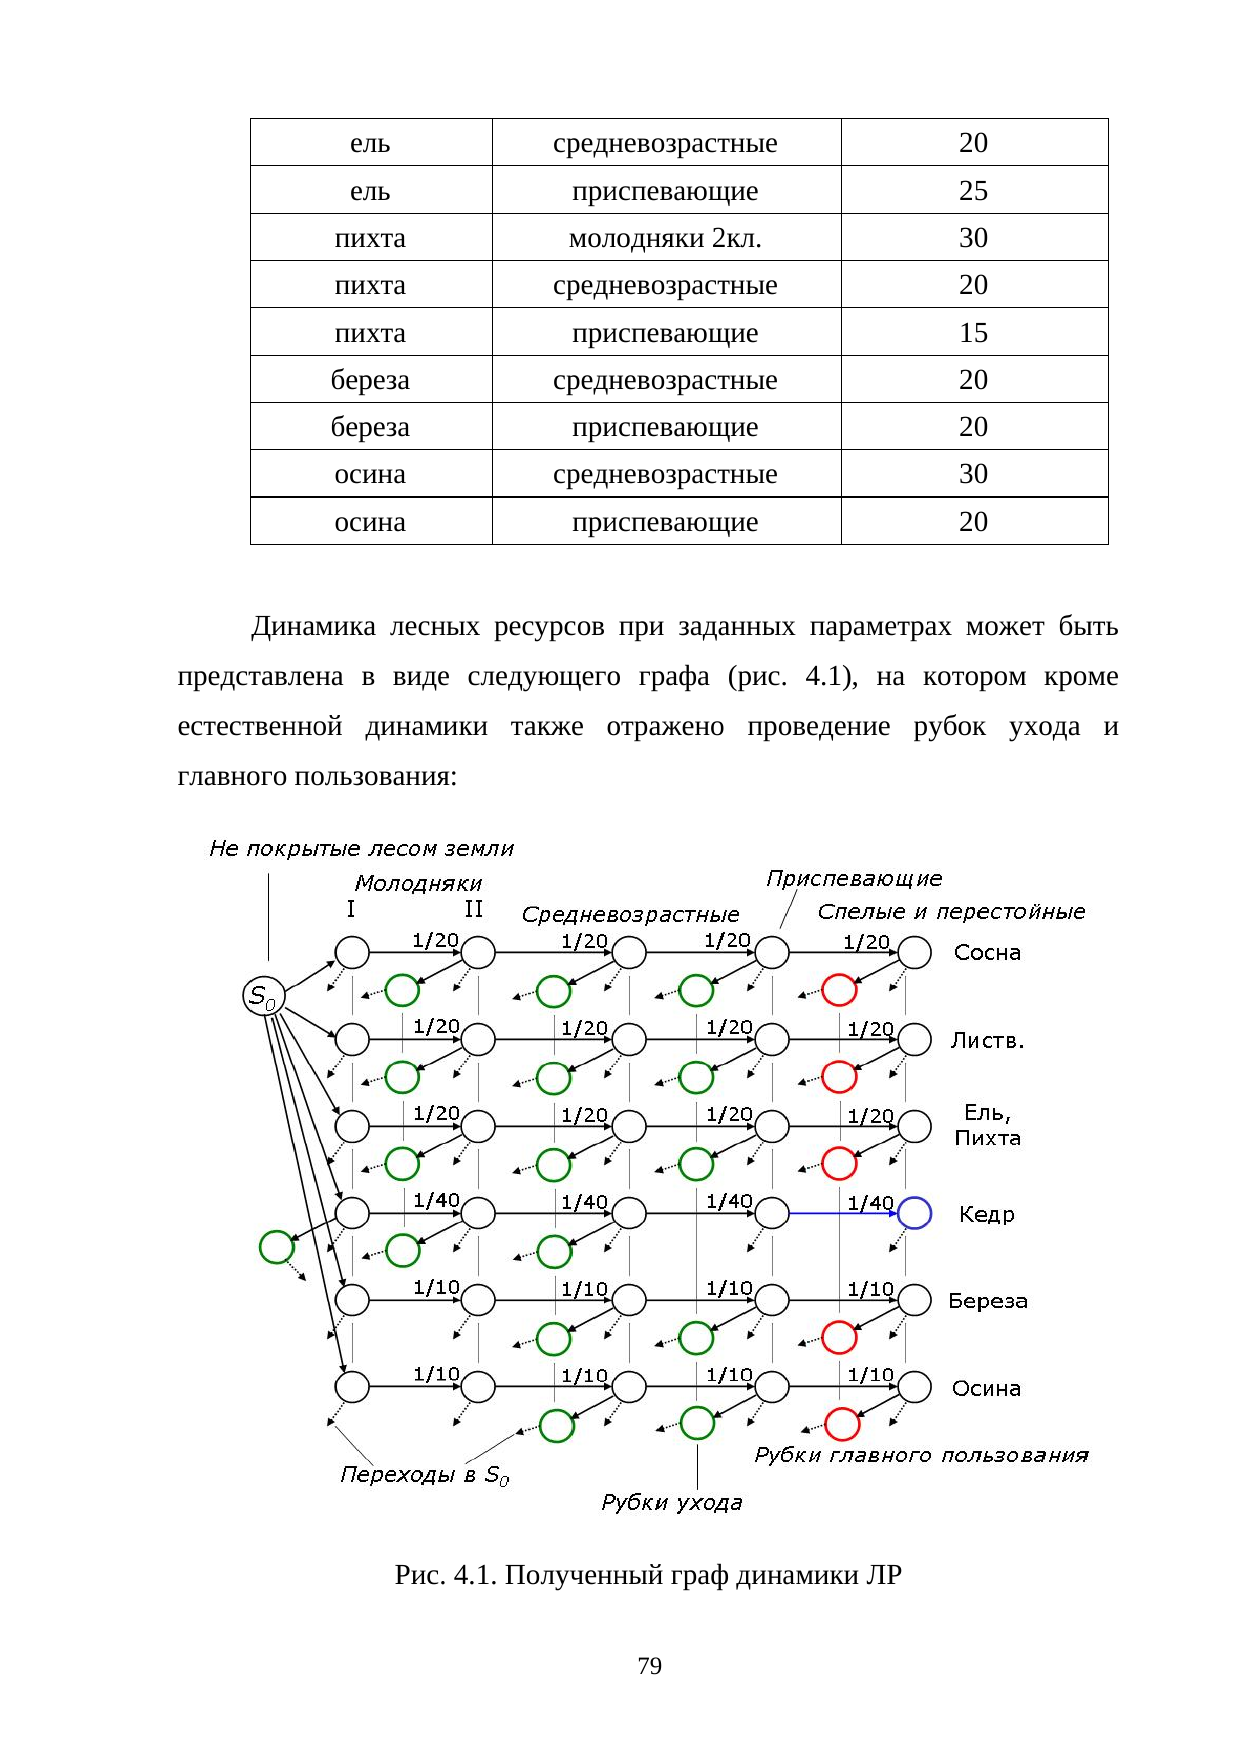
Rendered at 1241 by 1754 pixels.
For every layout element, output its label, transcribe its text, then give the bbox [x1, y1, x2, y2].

table_cell средневозрастные [493, 261, 841, 307]
table_cell пихта [251, 214, 492, 260]
table_cell приспевающие [493, 403, 841, 449]
table_cell 30 [842, 214, 1108, 260]
table_cell 15 [842, 308, 1108, 354]
table_cell средневозрастные [493, 119, 841, 165]
table_cell 20 [842, 119, 1108, 165]
table_cell береза [251, 403, 492, 449]
table_cell осина [251, 498, 492, 544]
table_cell приспевающие [493, 498, 841, 544]
text Динамика лесных ресурсов при заданных параметрах может быть представлена в виде следующего графа (рис. 4.1), на котором кроме естественной динамики также отражено проведение рубок ухода и главного пользования: [177, 608, 1120, 792]
table_cell осина [251, 450, 492, 496]
table_cell 20 [842, 261, 1108, 307]
picture [200, 828, 1097, 1521]
table_cell 20 [842, 498, 1108, 544]
table_cell ель [251, 166, 492, 213]
table_cell пихта [251, 261, 492, 307]
table_cell молодняки 2кл. [493, 214, 841, 260]
table_cell средневозрастные [493, 356, 841, 402]
table_cell 30 [842, 450, 1108, 496]
table_cell средневозрастные [493, 450, 841, 496]
table_cell береза [251, 356, 492, 402]
table_cell 20 [842, 403, 1108, 449]
text Рис. 4.1. Полученный граф динамики ЛР [177, 1557, 1120, 1591]
table_cell 25 [842, 166, 1108, 213]
table_cell ель [251, 119, 492, 165]
table_cell пихта [251, 308, 492, 354]
table_cell приспевающие [493, 166, 841, 213]
table_cell приспевающие [493, 308, 841, 354]
table_cell 20 [842, 356, 1108, 402]
